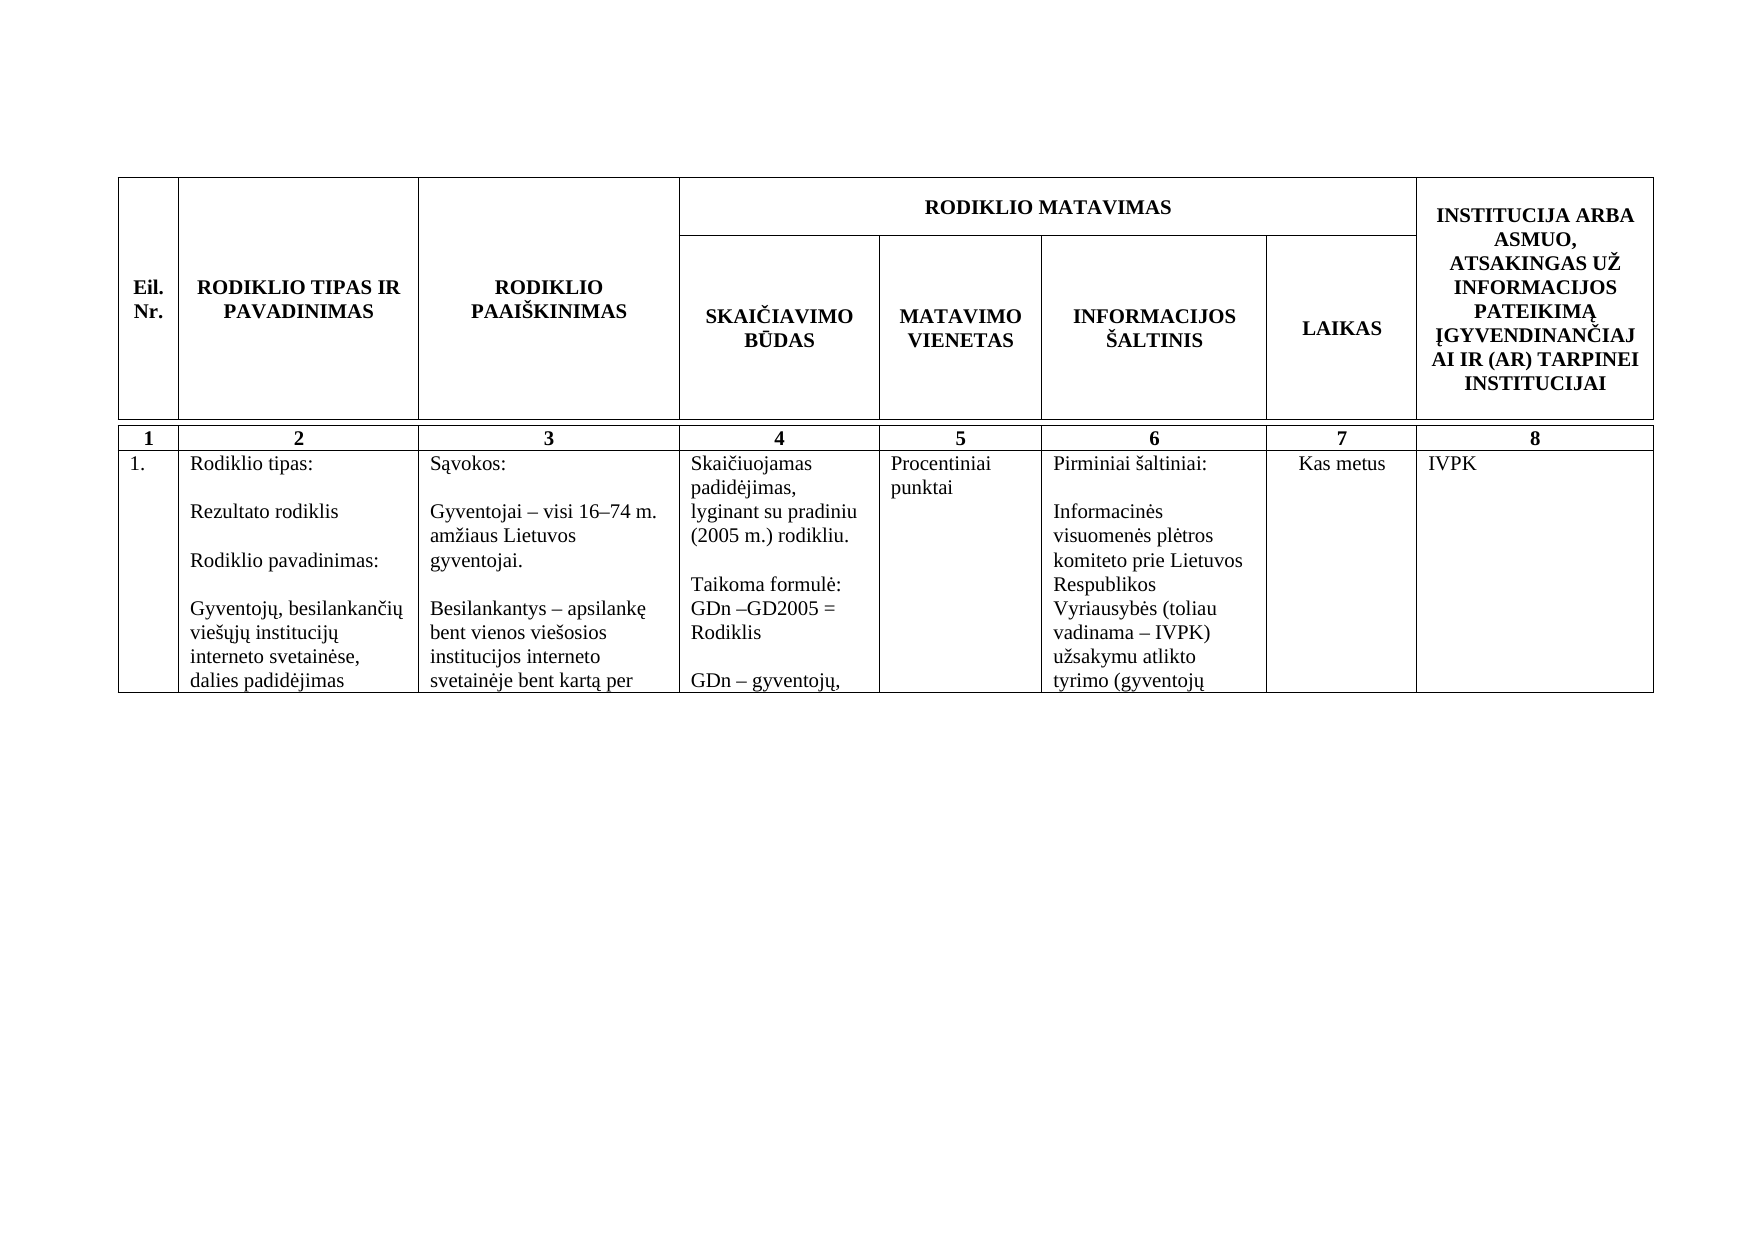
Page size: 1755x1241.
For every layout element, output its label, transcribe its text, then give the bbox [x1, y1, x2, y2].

table_cell MATAVIMO VIENETAS [880, 236, 1041, 419]
table_cell Skaičiuojamas padidėjimas, lyginant su pradiniu (2005 m.) rodikliu. Taikoma formulė: GDn –GD2005 = Rodiklis GDn – gyventojų, [680, 451, 879, 692]
table_cell Rodiklio tipas: Rezultato rodiklis Rodiklio pavadinimas: Gyventojų, besilankančių viešųjų institucijų interneto svetainėse, dalies padidėjimas [179, 451, 418, 692]
table_header 3 [419, 426, 679, 450]
table_header 7 [1267, 426, 1416, 450]
table_header RODIKLIO TIPAS IR PAVADINIMAS [179, 178, 418, 419]
table_header 1 [119, 426, 178, 450]
table_header INSTITUCIJA ARBA ASMUO, ATSAKINGAS UŽ INFORMACIJOS PATEIKIMĄ ĮGYVENDINANČIAJAI IR (AR) TARPINEI INSTITUCIJAI [1417, 178, 1653, 419]
table_cell Sąvokos: Gyventojai – visi 16–74 m. amžiaus Lietuvos gyventojai. Besilankantys – apsilankę bent vienos viešosios institucijos interneto svetainėje bent kartą per [419, 451, 679, 692]
table_cell IVPK [1417, 451, 1653, 692]
table_header 4 [680, 426, 879, 450]
table_header 5 [880, 426, 1041, 450]
table_cell LAIKAS [1267, 236, 1416, 419]
table_cell Kas metus [1267, 451, 1416, 692]
table_header 6 [1042, 426, 1266, 450]
table_header Eil. Nr. [119, 178, 178, 419]
table_cell INFORMACIJOS ŠALTINIS [1042, 236, 1266, 419]
table_header RODIKLIO PAAIŠKINIMAS [419, 178, 679, 419]
table_cell SKAIČIAVIMO BŪDAS [680, 236, 879, 419]
table_header RODIKLIO MATAVIMAS [680, 178, 1416, 235]
table_header 2 [179, 426, 418, 450]
table_cell Procentiniai punktai [880, 451, 1041, 692]
table_cell 1. [119, 451, 178, 692]
table_header 8 [1417, 426, 1653, 450]
table_cell Pirminiai šaltiniai: Informacinės visuomenės plėtros komiteto prie Lietuvos Respublikos Vyriausybės (toliau vadinama – IVPK) užsakymu atlikto tyrimo (gyventojų [1042, 451, 1266, 692]
